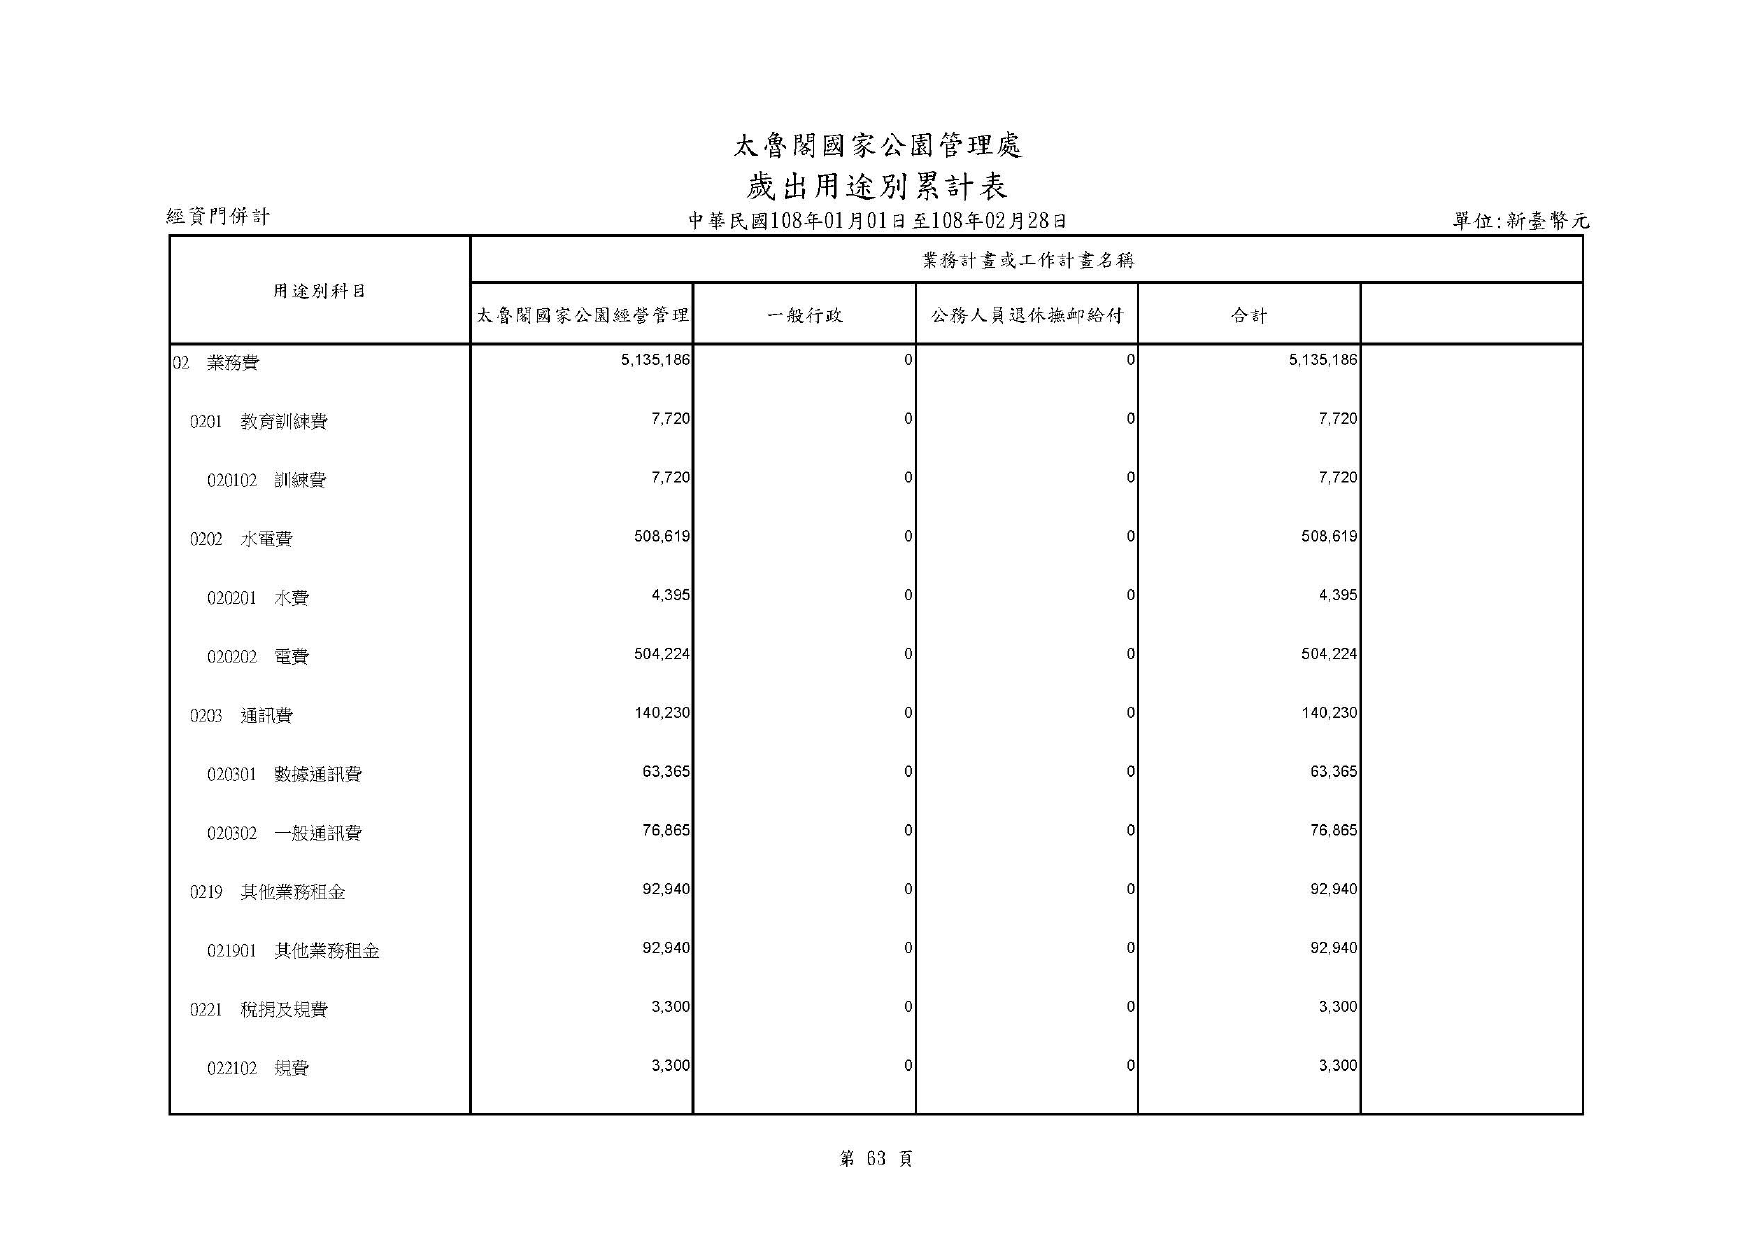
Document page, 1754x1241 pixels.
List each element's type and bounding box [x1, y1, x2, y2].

picture [59, 59, 1695, 1216]
